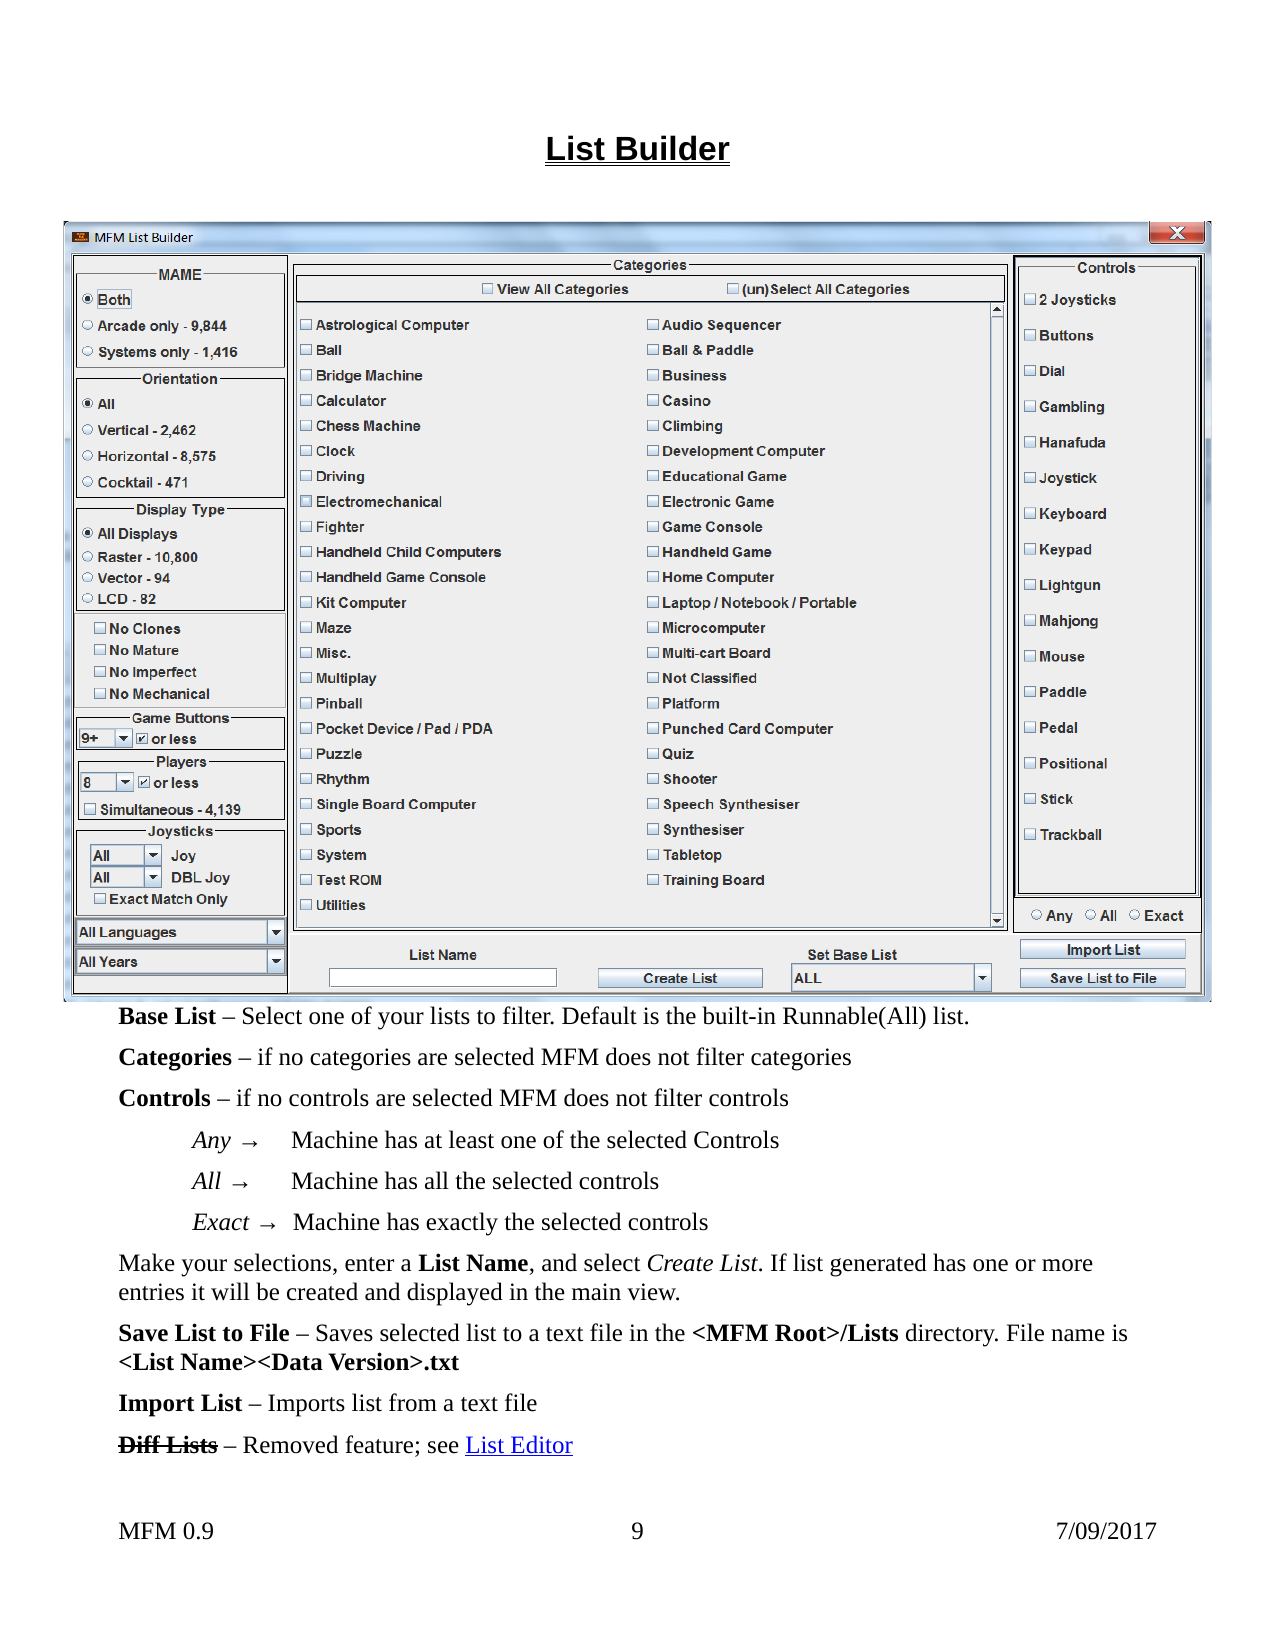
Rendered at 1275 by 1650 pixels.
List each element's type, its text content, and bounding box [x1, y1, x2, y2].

text Any → Machine has at least one of the selected Controls [118, 1125, 1157, 1153]
text Import List – Imports list from a text file [118, 1388, 1157, 1417]
subtitle List Builder [118, 128, 1157, 167]
text Categories – if no categories are selected MFM does not filter categories [118, 1042, 1157, 1071]
text Exact → Machine has exactly the selected controls [118, 1207, 1157, 1236]
text Diff Lists – Removed feature; see List Editor [118, 1430, 1157, 1458]
text Make your selections, enter a List Name, and select Create List. If list generated has one or more entries it will be created and displayed in the main view. [118, 1248, 1157, 1306]
text Controls – if no controls are selected MFM does not filter controls [118, 1083, 1157, 1112]
text All → Machine has all the selected controls [118, 1166, 1157, 1195]
text Base List – Select one of your lists to filter. Default is the built-in Runnable(All) list. [118, 1002, 1157, 1030]
text Save List to File – Saves selected list to a text file in the <MFM Root>/Lists directory. File name is <List Name><Data Version>.txt [118, 1318, 1157, 1376]
